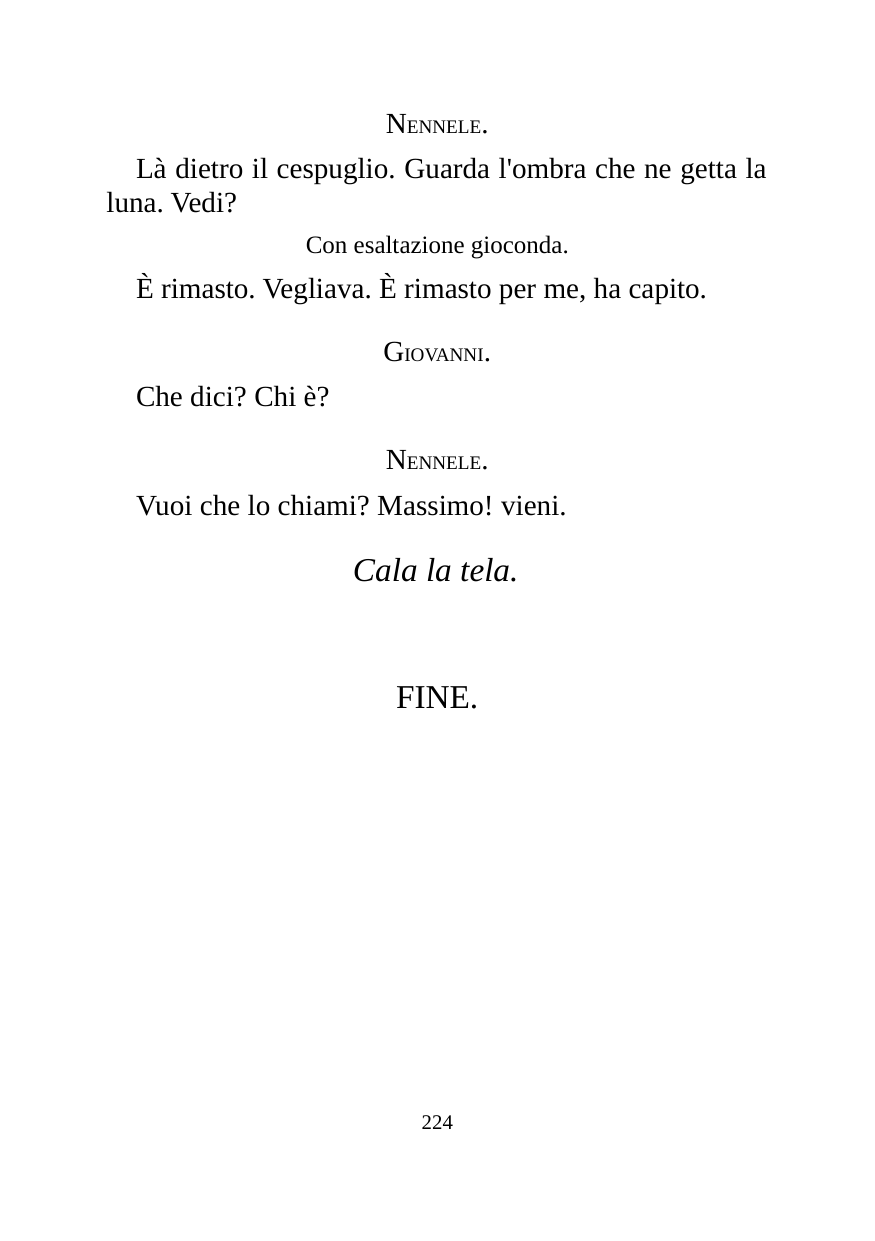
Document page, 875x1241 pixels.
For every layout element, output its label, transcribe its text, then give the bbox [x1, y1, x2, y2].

text Con esaltazione gioconda. [106, 230, 768, 259]
text FINE. [106, 677, 768, 716]
text Nennele. [106, 106, 768, 140]
text Cala la tela. [106, 551, 768, 589]
text Che dici? Chi è? [106, 379, 768, 413]
text Vuoi che lo chiami? Massimo! vieni. [106, 488, 768, 521]
text Nennele. [106, 442, 768, 476]
text Giovanni. [106, 334, 768, 367]
text Là dietro il cespuglio. Guarda l'ombra che ne getta la luna. Vedi? [106, 152, 768, 219]
text È rimasto. Vegliava. È rimasto per me, ha capito. [106, 271, 768, 304]
